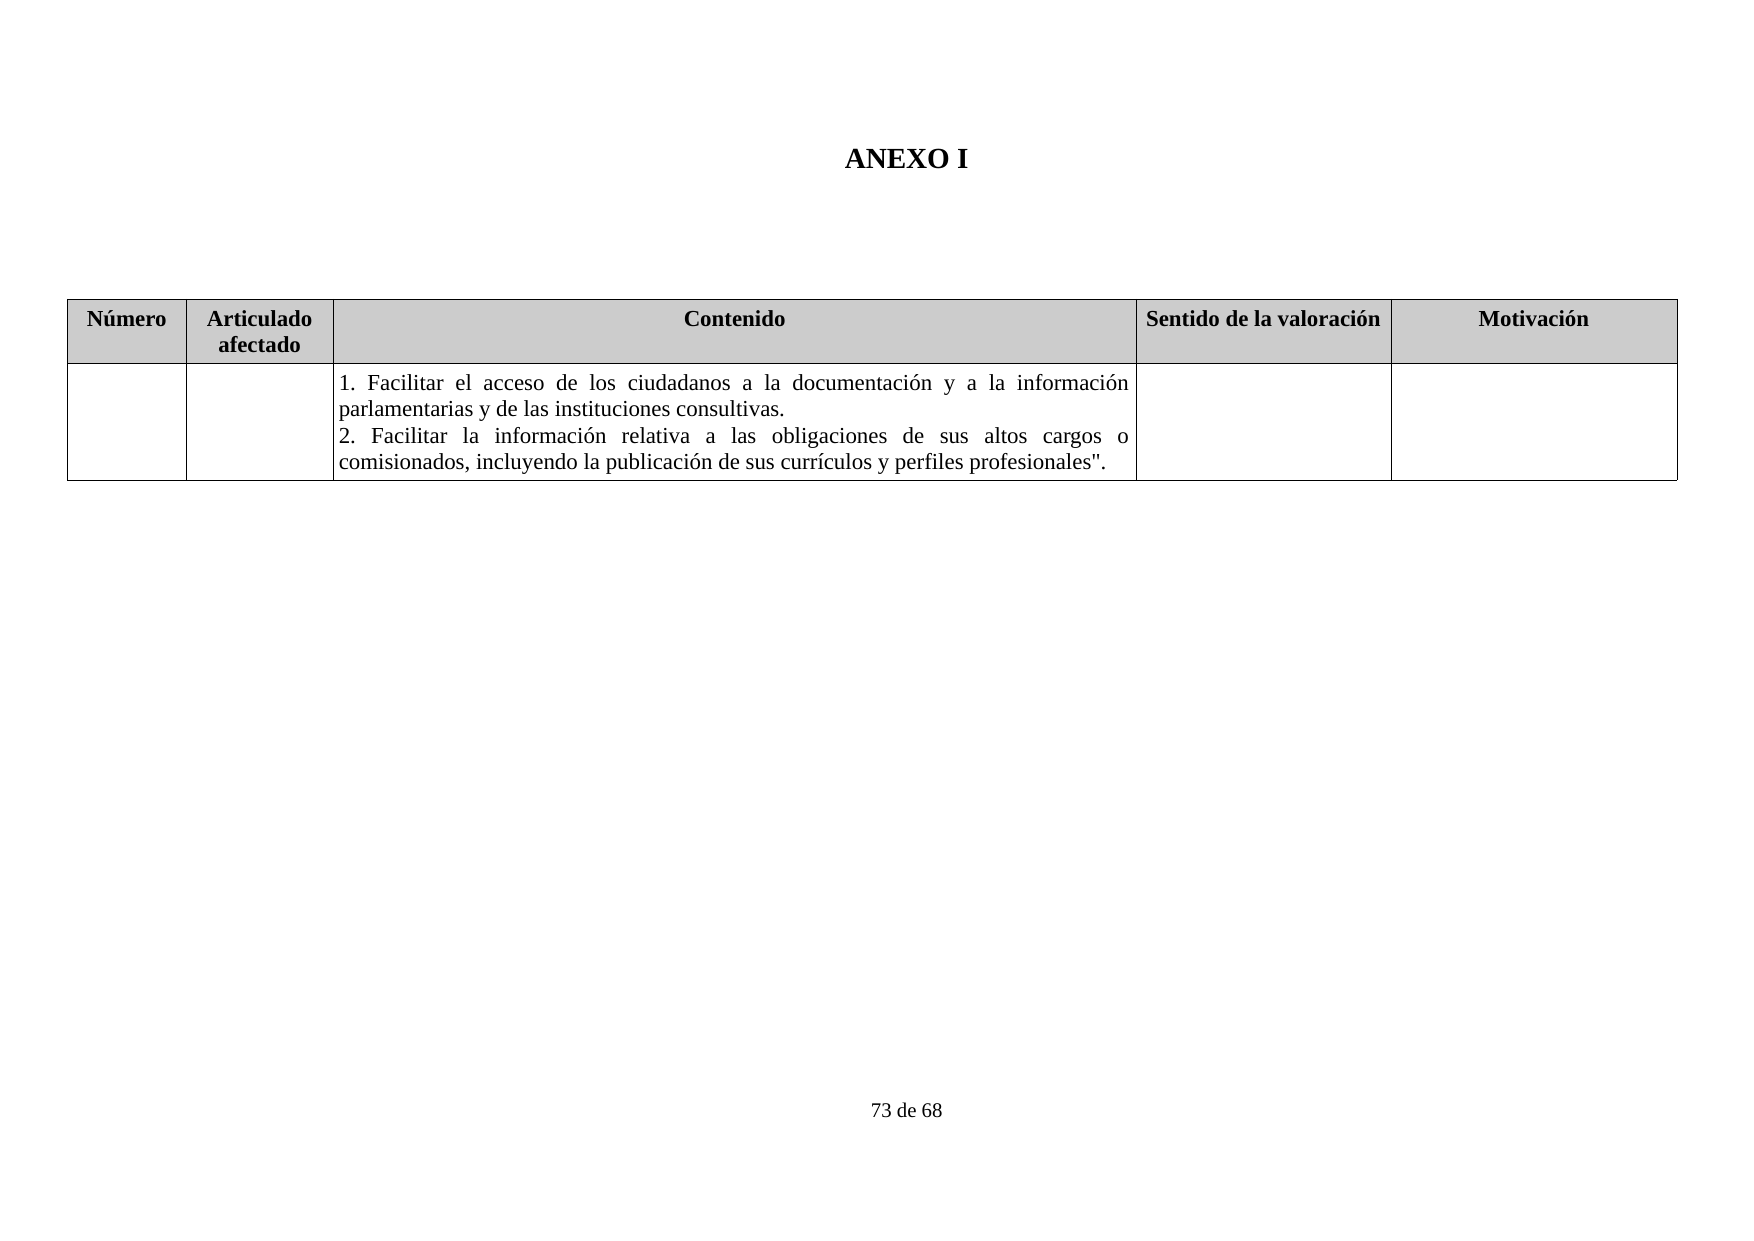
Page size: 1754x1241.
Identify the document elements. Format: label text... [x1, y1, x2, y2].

table_cell [187, 364, 333, 480]
table_header Contenido [334, 300, 1136, 363]
table_cell [1137, 364, 1391, 480]
table_header Articulado afectado [187, 300, 333, 363]
table_cell 1. Facilitar el acceso de los ciudadanos a la documentación y a la información parlamentarias y de las instituciones consultivas. 2. Facilitar la información relativa a las obligaciones de sus altos cargos o comisionados, incluyendo la publicación de sus currículos y perfiles profesionales". [334, 364, 1136, 480]
table_header Motivación [1392, 300, 1677, 363]
table_cell [68, 364, 186, 480]
table_header Sentido de la valoración [1137, 300, 1391, 363]
table_header Número [68, 300, 186, 363]
table_cell [1392, 364, 1677, 480]
